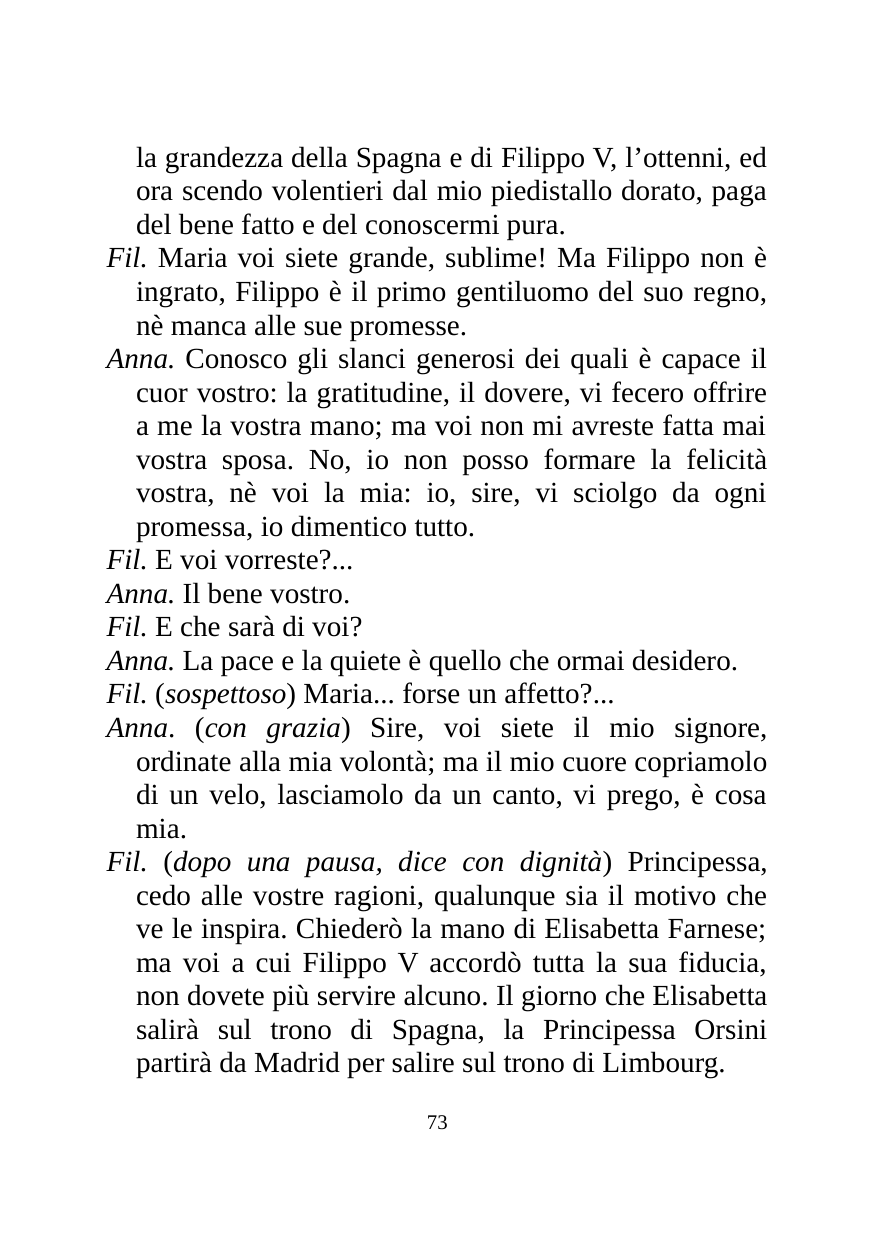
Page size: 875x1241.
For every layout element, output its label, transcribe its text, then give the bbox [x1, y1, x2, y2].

text Fil. E che sarà di voi? [106, 609, 768, 643]
text Anna. (con grazia) Sire, voi siete il mio signore, ordinate alla mia volontà; ma il mio cuore copriamolo di un velo, lasciamolo da un canto, vi prego, è cosa mia. [106, 710, 768, 844]
text Fil. Maria voi siete grande, sublime! Ma Filippo non è ingrato, Filippo è il primo gentiluomo del suo regno, nè manca alle sue promesse. [106, 241, 768, 341]
text la grandezza della Spagna e di Filippo V, l’ottenni, ed ora scendo volentieri dal mio piedistallo dorato, paga del bene fatto e del conoscermi pura. [106, 140, 768, 241]
text Fil. (sospettoso) Maria... forse un affetto?... [106, 677, 768, 710]
text Anna. Il bene vostro. [106, 576, 768, 609]
text Anna. Conosco gli slanci generosi dei quali è capace il cuor vostro: la gratitudine, il dovere, vi fecero offrire a me la vostra mano; ma voi non mi avreste fatta mai vostra sposa. No, io non posso formare la felicità vostra, nè voi la mia: io, sire, vi sciolgo da ogni promessa, io dimentico tutto. [106, 341, 768, 542]
text Fil. (dopo una pausa, dice con dignità) Principessa, cedo alle vostre ragioni, qualunque sia il motivo che ve le inspira. Chiederò la mano di Elisabetta Farnese; ma voi a cui Filippo V accordò tutta la sua fiducia, non dovete più servire alcuno. Il giorno che Elisabetta salirà sul trono di Spagna, la Principessa Orsini partirà da Madrid per salire sul trono di Limbourg. [106, 844, 768, 1079]
text Fil. E voi vorreste?... [106, 542, 768, 576]
text Anna. La pace e la quiete è quello che ormai desidero. [106, 643, 768, 677]
